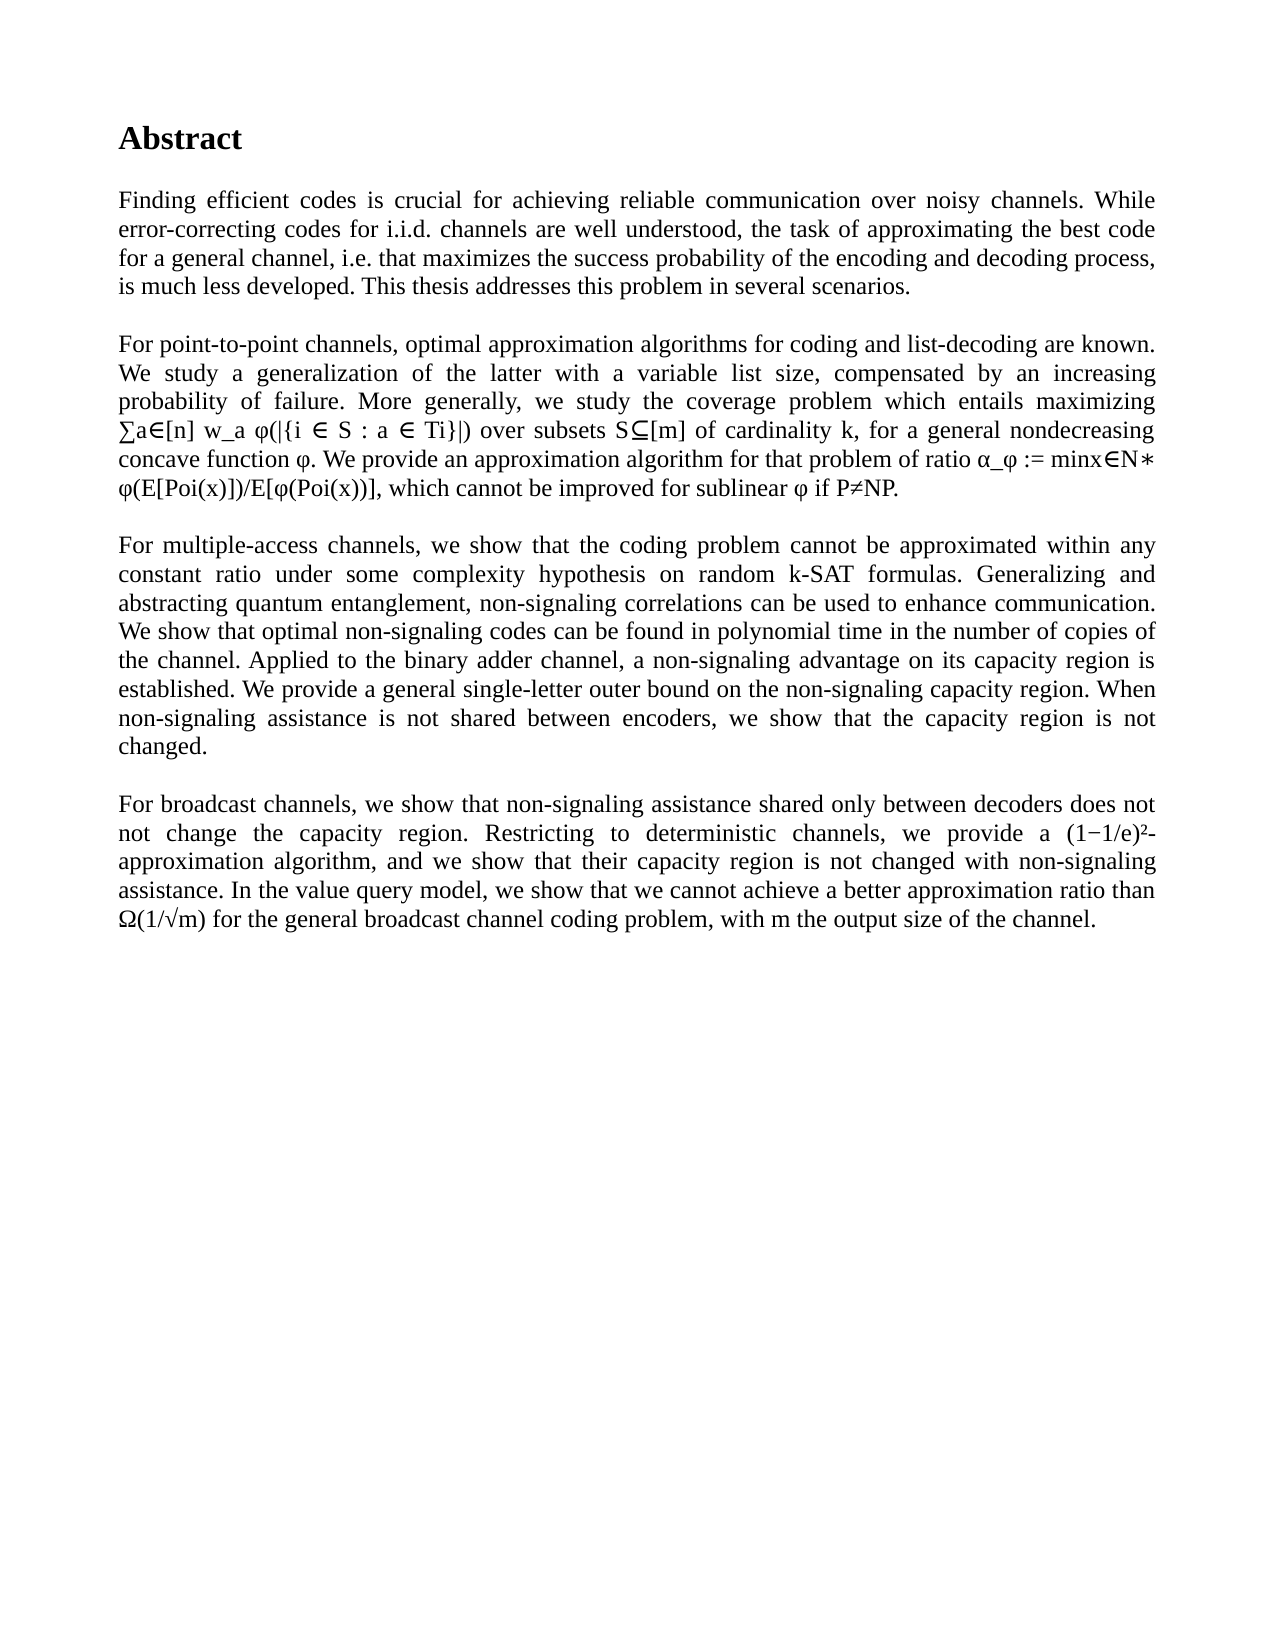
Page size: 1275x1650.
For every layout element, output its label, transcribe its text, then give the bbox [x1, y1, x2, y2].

text Finding efficient codes is crucial for achieving reliable communication over noisy channels. While error-correcting codes for i.i.d. channels are well understood, the task of approximating the best code for a general channel, i.e. that maximizes the success probability of the encoding and decoding process, is much less developed. This thesis addresses this problem in several scenarios. [118, 185, 1157, 300]
text For point-to-point channels, optimal approximation algorithms for coding and list-decoding are known. We study a generalization of the latter with a variable list size, compensated by an increasing probability of failure. More generally, we study the coverage problem which entails maximizing ∑a∈[n] w_a φ(|{i ∈ S : a ∈ Ti}|) over subsets S⊆[m] of cardinality k, for a general nondecreasing concave function φ. We provide an approximation algorithm for that problem of ratio α_φ := minx∈N∗ φ(E[Poi(x)])/E[φ(Poi(x))], which cannot be improved for sublinear φ if P≠NP. [118, 329, 1157, 501]
text Abstract [118, 118, 1157, 156]
text For multiple-access channels, we show that the coding problem cannot be approximated within any constant ratio under some complexity hypothesis on random k-SAT formulas. Generalizing and abstracting quantum entanglement, non-signaling correlations can be used to enhance communication. We show that optimal non-signaling codes can be found in polynomial time in the number of copies of the channel. Applied to the binary adder channel, a non-signaling advantage on its capacity region is established. We provide a general single-letter outer bound on the non-signaling capacity region. When non-signaling assistance is not shared between encoders, we show that the capacity region is not changed. [118, 530, 1157, 760]
text For broadcast channels, we show that non-signaling assistance shared only between decoders does not not change the capacity region. Restricting to deterministic channels, we provide a (1−1/e)²-approximation algorithm, and we show that their capacity region is not changed with non-signaling assistance. In the value query model, we show that we cannot achieve a better approximation ratio than Ω(1/√m) for the general broadcast channel coding problem, with m the output size of the channel. [118, 789, 1157, 933]
